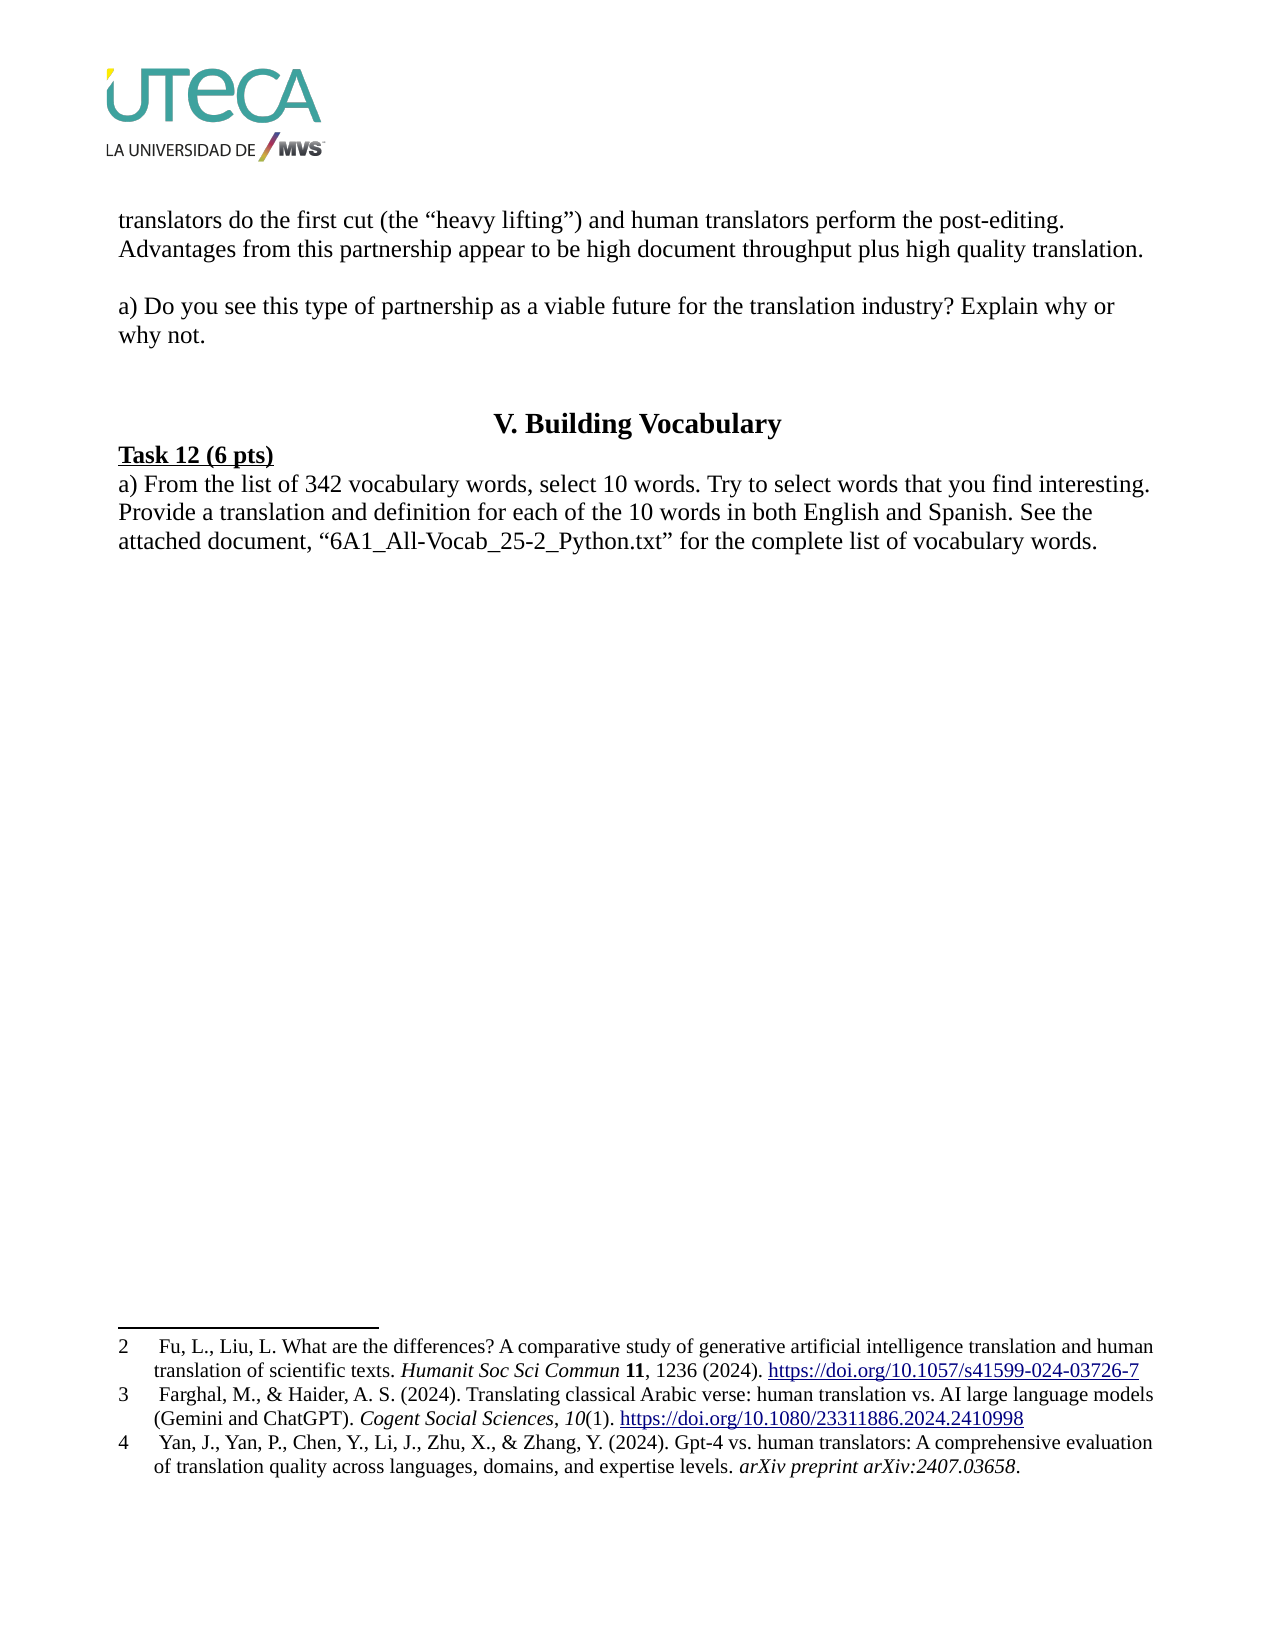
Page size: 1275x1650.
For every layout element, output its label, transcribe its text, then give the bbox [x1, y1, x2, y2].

text Task 12 (6 pts) [118, 440, 1157, 469]
text Yan, J., Yan, P., Chen, Y., Li, J., Zhu, X., & Zhang, Y. (2024). Gpt-4 vs. human translators: A comprehensive evaluation of translation quality across languages, domains, and expertise levels. arXiv preprint arXiv:2407.03658. [118, 1430, 1157, 1478]
text V. Building Vocabulary [118, 406, 1157, 440]
text a) Do you see this type of partnership as a viable future for the translation industry? Explain why or why not. [118, 291, 1157, 349]
text a) From the list of 342 vocabulary words, select 10 words. Try to select words that you find interesting. Provide a translation and definition for each of the 10 words in both English and Spanish. See the attached document, “6A1_All-Vocab_25-2_Python.txt” for the complete list of vocabulary words. [118, 469, 1157, 555]
text Fu, L., Liu, L. What are the differences? A comparative study of generative artificial intelligence translation and human translation of scientific texts. Humanit Soc Sci Commun 11, 1236 (2024). https://doi.org/10.1057/s41599-024-03726-7 [118, 1334, 1157, 1382]
text Farghal, M., & Haider, A. S. (2024). Translating classical Arabic verse: human translation vs. AI large language models (Gemini and ChatGPT). Cogent Social Sciences, 10(1). https://doi.org/10.1080/23311886.2024.2410998 [118, 1382, 1157, 1430]
picture [104, 64, 328, 166]
text translators do the first cut (the “heavy lifting”) and human translators perform the post-editing. Advantages from this partnership appear to be high document throughput plus high quality translation. [118, 205, 1157, 263]
